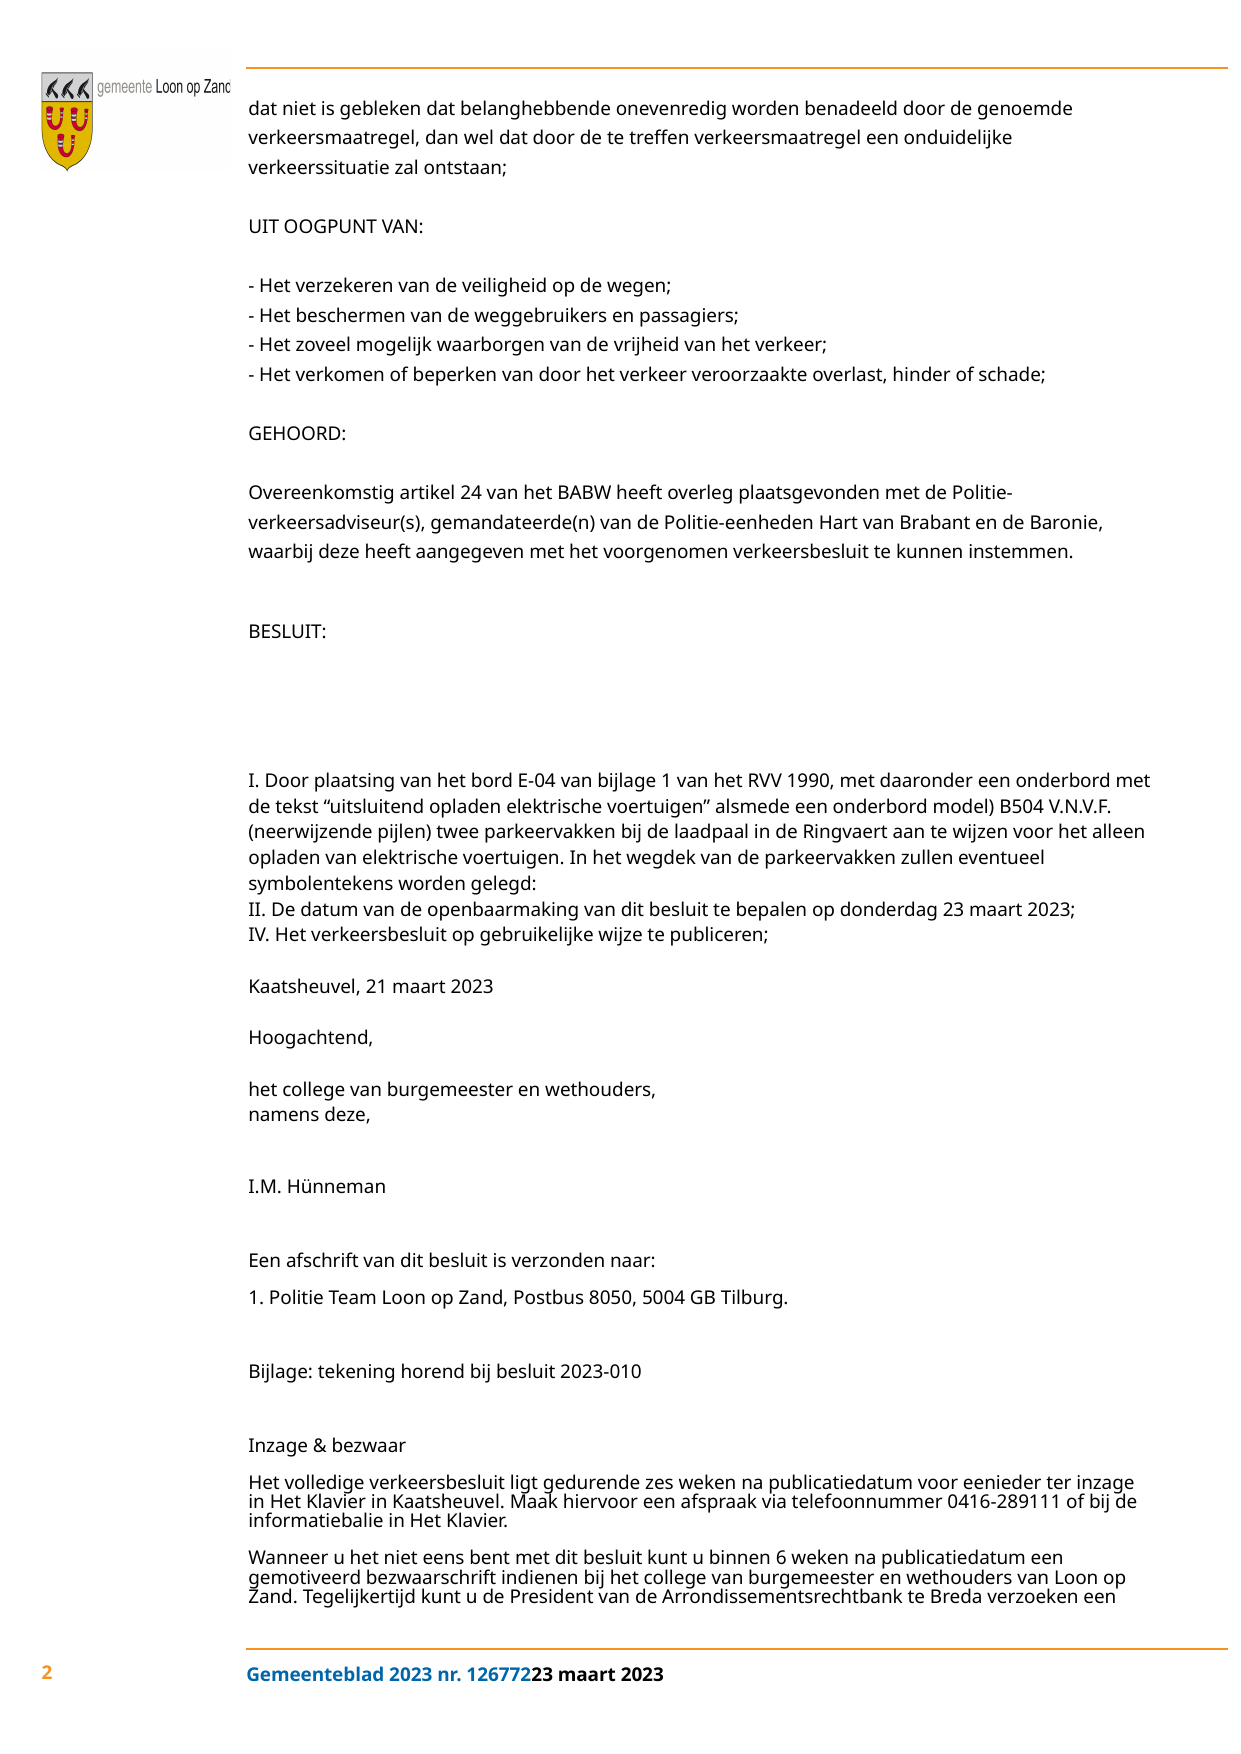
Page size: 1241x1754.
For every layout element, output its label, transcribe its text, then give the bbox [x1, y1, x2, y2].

text - Het zoveel mogelijk waarborgen van de vrijheid van het verkeer; [248, 331, 1152, 357]
text IV. Het verkeersbesluit op gebruikelijke wijze te publiceren; [248, 922, 1152, 947]
text Bijlage: tekening horend bij besluit 2023-010 [248, 1363, 1152, 1382]
text GEHOORD: [248, 420, 1152, 446]
text UIT OOGPUNT VAN: [248, 213, 1152, 239]
text Overeenkomstig artikel 24 van het BABW heeft overleg plaatsgevonden met de Politie-verkeersadviseur(s), gemandateerde(n) van de Politie-eenheden Hart van Brabant en de Baronie, waarbij deze heeft aangegeven met het voorgenomen verkeersbesluit te kunnen instemmen. [248, 479, 1152, 564]
text namens deze, [248, 1102, 1152, 1127]
text I. Door plaatsing van het bord E-04 van bijlage 1 van het RVV 1990, met daaronder een onderbord met de tekst “uitsluitend opladen elektrische voertuigen” alsmede een onderbord model) B504 V.N.V.F. (neerwijzende pijlen) twee parkeervakken bij de laadpaal in de Ringvaert aan te wijzen voor het alleen opladen van elektrische voertuigen. In het wegdek van de parkeervakken zullen eventueel symbolentekens worden gelegd: [248, 767, 1152, 896]
text dat niet is gebleken dat belanghebbende onevenredig worden benadeeld door de genoemde verkeersmaatregel, dan wel dat door de te treffen verkeersmaatregel een onduidelijke verkeerssituatie zal ontstaan; [248, 95, 1152, 180]
text Een afschrift van dit besluit is verzonden naar: [248, 1252, 1152, 1271]
text I.M. Hünneman [248, 1178, 1152, 1197]
picture [41, 47, 231, 172]
text Wanneer u het niet eens bent met dit besluit kunt u binnen 6 weken na publicatiedatum een gemotiveerd bezwaarschrift indienen bij het college van burgemeester en wethouders van Loon op Zand. Tegelijkertijd kunt u de President van de Arrondissementsrechtbank te Breda verzoeken een [248, 1549, 1152, 1607]
text - Het beschermen van de weggebruikers en passagiers; [248, 302, 1152, 328]
text Kaatsheuvel, 21 maart 2023 [248, 973, 1152, 999]
text Hoogachtend, [248, 1024, 1152, 1050]
text - Het verzekeren van de veiligheid op de wegen; [248, 272, 1152, 298]
text 1. Politie Team Loon op Zand, Postbus 8050, 5004 GB Tilburg. [248, 1289, 1152, 1308]
text II. De datum van de openbaarmaking van dit besluit te bepalen op donderdag 23 maart 2023; [248, 896, 1152, 922]
text Het volledige verkeersbesluit ligt gedurende zes weken na publicatiedatum voor eenieder ter inzage in Het Klavier in Kaatsheuvel. Maak hiervoor een afspraak via telefoonnummer 0416-289111 of bij de informatiebalie in Het Klavier. [248, 1474, 1152, 1532]
text Inzage & bezwaar [248, 1437, 1152, 1456]
text BESLUIT: [248, 618, 1152, 644]
text - Het verkomen of beperken van door het verkeer veroorzaakte overlast, hinder of schade; [248, 361, 1152, 387]
text het college van burgemeester en wethouders, [248, 1076, 1152, 1102]
